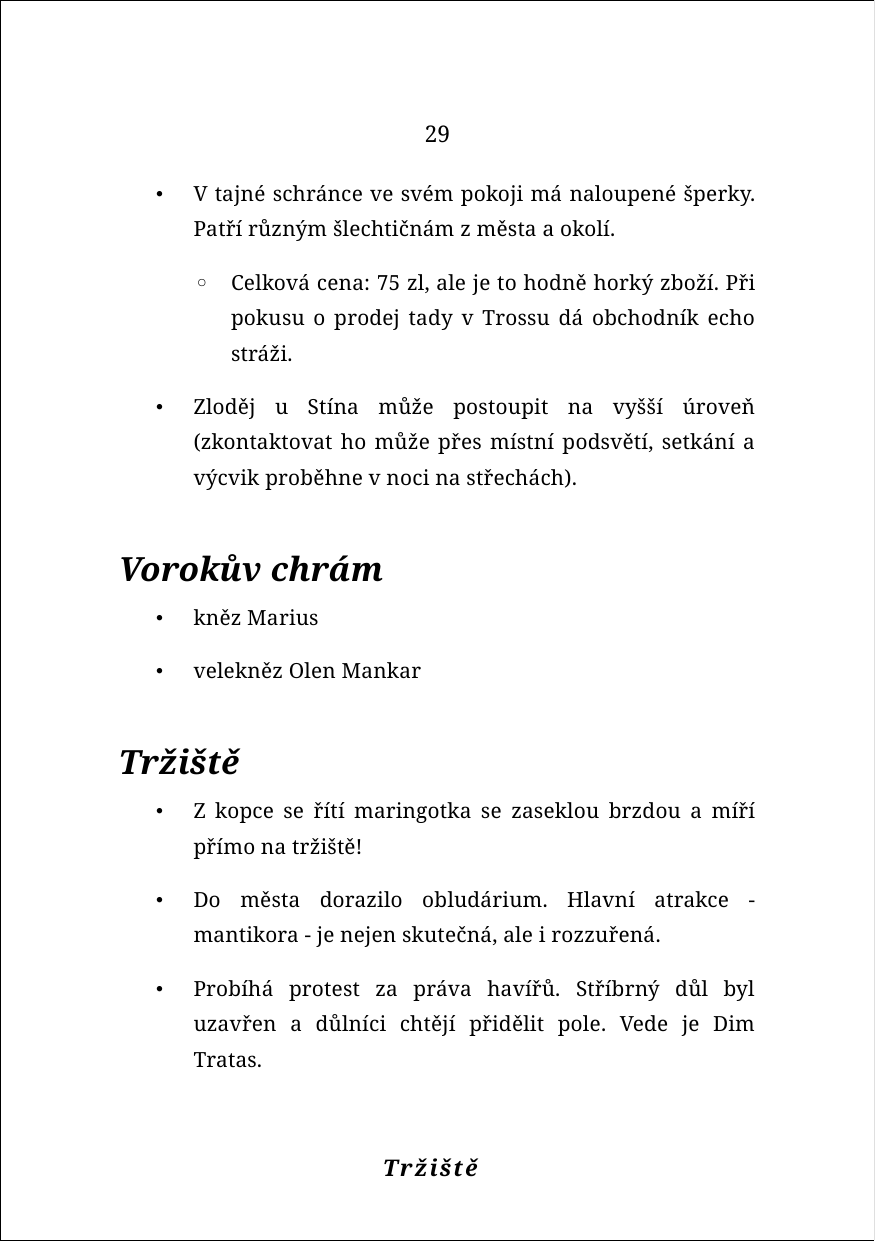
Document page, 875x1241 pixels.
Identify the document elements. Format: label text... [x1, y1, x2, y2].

list velekněz Olen Mankar [156, 656, 756, 685]
list Zloděj u Stína může postoupit na vyšší úroveň (zkontaktovat ho může přes místní podsvětí, setkání a výcvik proběhne v noci na střechách). [156, 392, 756, 491]
list Celková cena: 75 zl, ale je to hodně horký zboží. Při pokusu o prodej tady v Trossu dá obchodník echo stráži. [193, 268, 756, 367]
subtitle Vorokův chrám [118, 546, 756, 591]
list Z kopce se řítí maringotka se zaseklou brzdou a míří přímo na tržiště! [156, 796, 756, 860]
list Do města dorazilo obludárium. Hlavní atrakce - mantikora - je nejen skutečná, ale i rozzuřená. [156, 885, 756, 949]
list V tajné schránce ve svém pokoji má naloupené šperky. Patří různým šlechtičnám z města a okolí. [156, 179, 756, 243]
list kněz Marius [156, 603, 756, 631]
list Probíhá protest za práva havířů. Stříbrný důl byl uzavřen a důlníci chtějí přidělit pole. Vede je Dim Tratas. [156, 974, 756, 1073]
subtitle Tržiště [118, 739, 756, 784]
